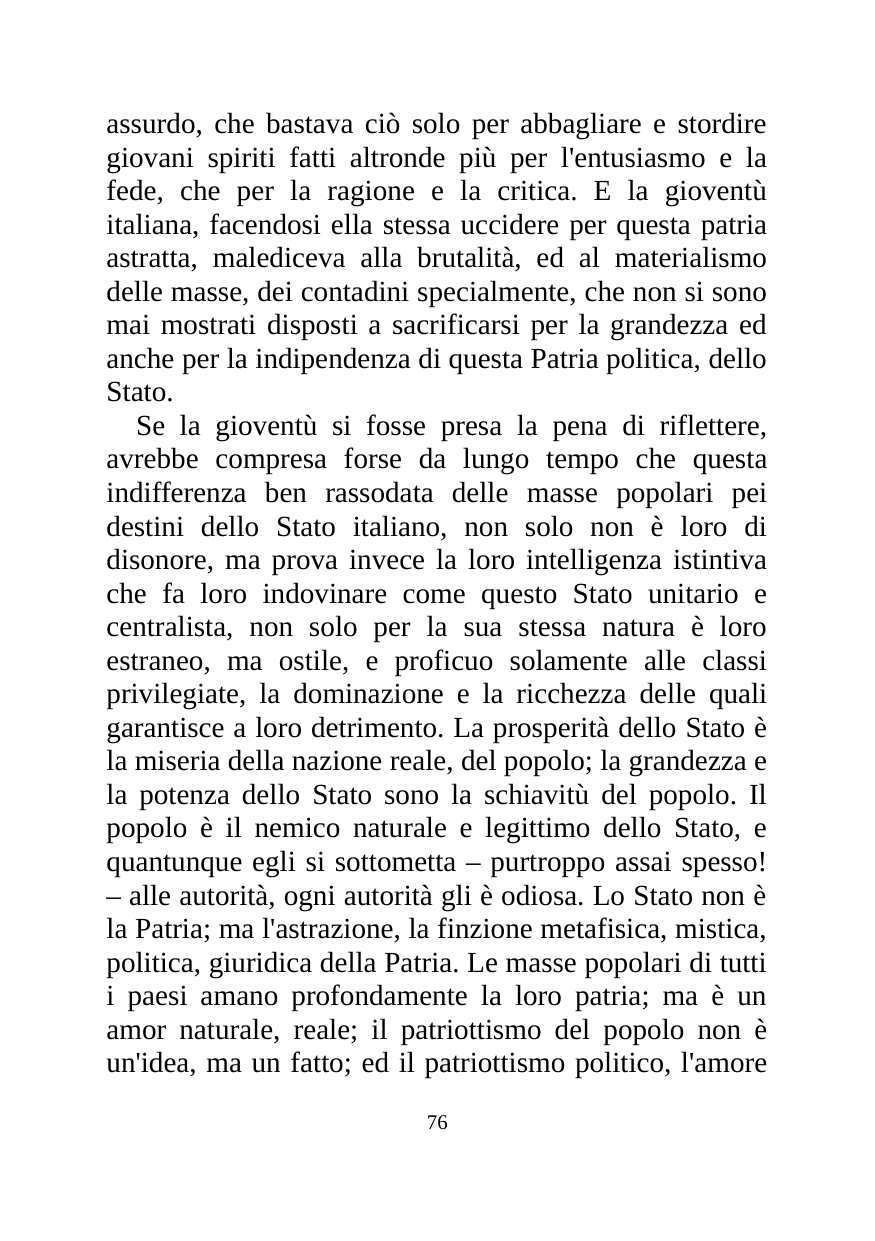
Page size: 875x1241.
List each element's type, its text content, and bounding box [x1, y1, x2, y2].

text Se la gioventù si fosse presa la pena di riflettere, avrebbe compresa forse da lungo tempo che questa indifferenza ben rassodata delle masse popolari pei destini dello Stato italiano, non solo non è loro di disonore, ma prova invece la loro intelligenza istintiva che fa loro indovinare come questo Stato unitario e centralista, non solo per la sua stessa natura è loro estraneo, ma ostile, e proficuo solamente alle classi privilegiate, la dominazione e la ricchezza delle quali garantisce a loro detrimento. La prosperità dello Stato è la miseria della nazione reale, del popolo; la grandezza e la potenza dello Stato sono la schiavitù del popolo. Il popolo è il nemico naturale e legittimo dello Stato, e quantunque egli si sottometta – purtroppo assai spesso! – alle autorità, ogni autorità gli è odiosa. Lo Stato non è la Patria; ma l'astrazione, la finzione metafisica, mistica, politica, giuridica della Patria. Le masse popolari di tutti i paesi amano profondamente la loro patria; ma è un amor naturale, reale; il patriottismo del popolo non è un'idea, ma un fatto; ed il patriottismo politico, l'amore [106, 408, 768, 1079]
text assurdo, che bastava ciò solo per abbagliare e stordire giovani spiriti fatti altronde più per l'entusiasmo e la fede, che per la ragione e la critica. E la gioventù italiana, facendosi ella stessa uccidere per questa patria astratta, malediceva alla brutalità, ed al materialismo delle masse, dei contadini specialmente, che non si sono mai mostrati disposti a sacrificarsi per la grandezza ed anche per la indipendenza di questa Patria politica, dello Stato. [106, 106, 768, 408]
